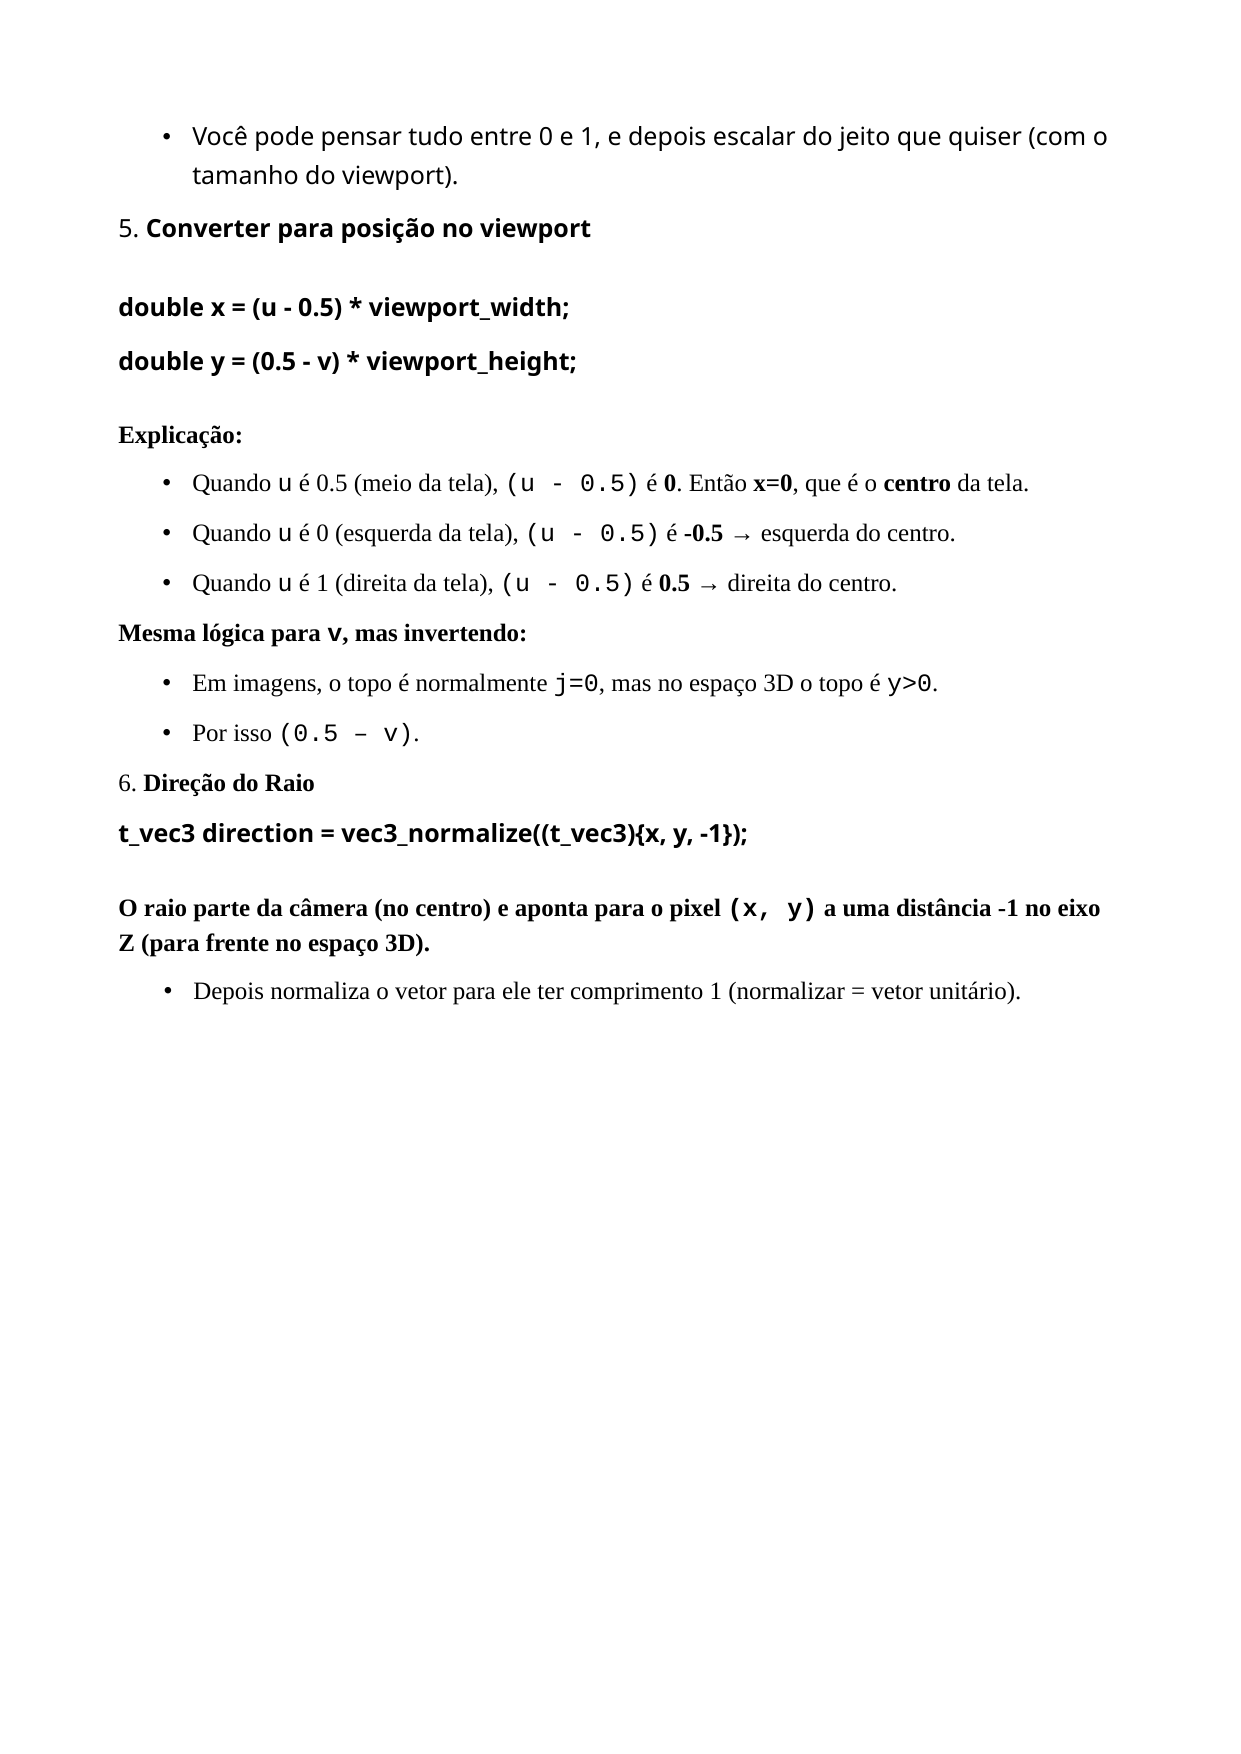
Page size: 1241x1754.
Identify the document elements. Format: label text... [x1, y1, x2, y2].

list Quando u é 0.5 (meio da tela), (u - 0.5) é 0. Então x=0, que é o centro da tela. [162, 468, 1122, 499]
list Depois normaliza o vetor para ele ter comprimento 1 (normalizar = vetor unitário). [164, 976, 1122, 1005]
text 6. Direção do Raio [118, 768, 1122, 797]
text t_vec3 direction = vec3_normalize((t_vec3){x, y, -1}); O raio parte da câmera (no centro) e aponta para o pixel (x, y) a uma distância -1 no eixo Z (para frente no espaço 3D). [118, 816, 1122, 957]
list Quando u é 1 (direita da tela), (u - 0.5) é 0.5 → direita do centro. [162, 568, 1122, 599]
list Por isso (0.5 – v). [162, 718, 1122, 749]
text double y = (0.5 - v) * viewport_height; Explicação: [118, 343, 1122, 449]
list Quando u é 0 (esquerda da tela), (u - 0.5) é -0.5 → esquerda do centro. [162, 518, 1122, 549]
text 5. Converter para posição no viewport double x = (u - 0.5) * viewport_width; [118, 211, 1122, 323]
list Em imagens, o topo é normalmente j=0, mas no espaço 3D o topo é y>0. [162, 668, 1122, 699]
list Você pode pensar tudo entre 0 e 1, e depois escalar do jeito que quiser (com o tamanho do viewport). [162, 118, 1122, 191]
text Mesma lógica para v, mas invertendo: [118, 618, 1122, 649]
